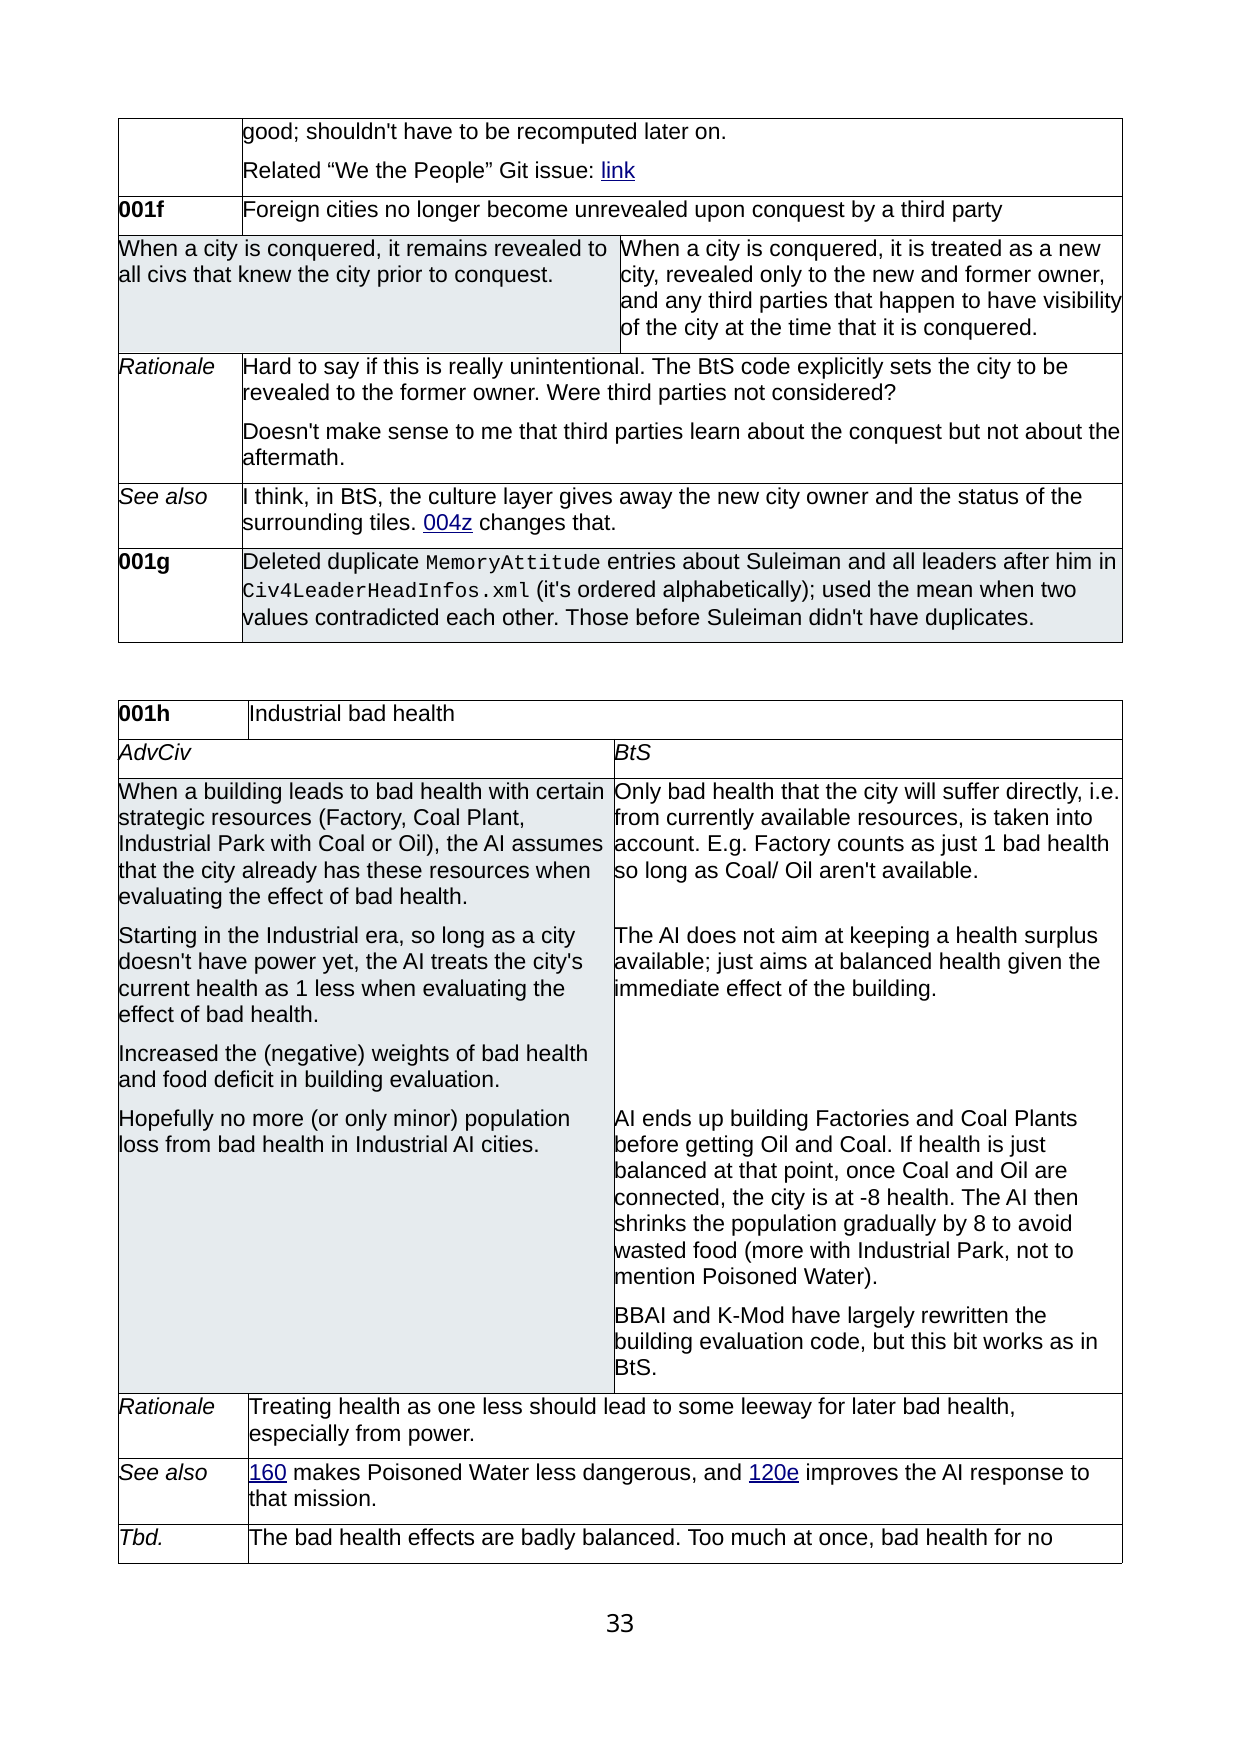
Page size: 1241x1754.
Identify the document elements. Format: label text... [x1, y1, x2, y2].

table_cell The bad health effects are badly balanced. Too much at once, bad health for no [249, 1525, 1122, 1562]
table_cell Hard to say if this is really unintentional. The BtS code explicitly sets the city to be revealed to the former owner. Were third parties not considered? Doesn't make sense to me that third parties learn about the conquest but not about the aftermath. [243, 354, 1122, 483]
table_cell [119, 119, 242, 196]
table_cell Tbd. [119, 1525, 248, 1562]
table_cell See also [119, 484, 242, 548]
table_cell Only bad health that the city will suffer directly, i.e. from currently available resources, is taken into account. E.g. Factory counts as just 1 bad health so long as Coal/ Oil aren't available. The AI does not aim at keeping a health surplus available; just aims at balanced health given the immediate effect of the building. AI ends up building Factories and Coal Plants before getting Oil and Coal. If health is just balanced at that point, once Coal and Oil are connected, the city is at -8 health. The AI then shrinks the population gradually by 8 to avoid wasted food (more with Industrial Park, not to mention Poisoned Water). BBAI and K-Mod have largely rewritten the building evaluation code, but this bit works as in BtS. [615, 779, 1122, 1393]
table_cell AdvCiv [119, 740, 614, 778]
table_cell Foreign cities no longer become unrevealed upon conquest by a third party [243, 197, 1122, 234]
table_cell BtS [615, 740, 1122, 778]
table_cell Rationale [119, 354, 242, 483]
table_cell good; shouldn't have to be recomputed later on. Related “We the People” Git issue: link [243, 119, 1122, 196]
table_cell 001g [119, 549, 242, 642]
table_cell 160 makes Poisoned Water less dangerous, and 120e improves the AI response to that mission. [249, 1459, 1122, 1523]
table_cell 001f [119, 197, 242, 234]
table_header Industrial bad health [249, 701, 1122, 739]
table_header 001h [119, 701, 248, 739]
table_cell I think, in BtS, the culture layer gives away the new city owner and the status of the surrounding tiles. 004z changes that. [243, 484, 1122, 548]
table_cell Rationale [119, 1394, 248, 1458]
table_cell Deleted duplicate MemoryAttitude entries about Suleiman and all leaders after him in Civ4LeaderHeadInfos.xml (it's ordered alphabetically); used the mean when two values contradicted each other. Those before Suleiman didn't have duplicates. [243, 549, 1122, 642]
table_cell See also [119, 1459, 248, 1523]
table_cell When a city is conquered, it remains revealed to all civs that knew the city prior to conquest. [119, 236, 620, 352]
table_cell Treating health as one less should lead to some leeway for later bad health, especially from power. [249, 1394, 1122, 1458]
table_cell When a building leads to bad health with certain strategic resources (Factory, Coal Plant, Industrial Park with Coal or Oil), the AI assumes that the city already has these resources when evaluating the effect of bad health. Starting in the Industrial era, so long as a city doesn't have power yet, the AI treats the city's current health as 1 less when evaluating the effect of bad health. Increased the (negative) weights of bad health and food deficit in building evaluation. Hopefully no more (or only minor) population loss from bad health in Industrial AI cities. [119, 779, 614, 1393]
table_cell When a city is conquered, it is treated as a new city, revealed only to the new and former owner, and any third parties that happen to have visibility of the city at the time that it is conquered. [621, 236, 1122, 352]
